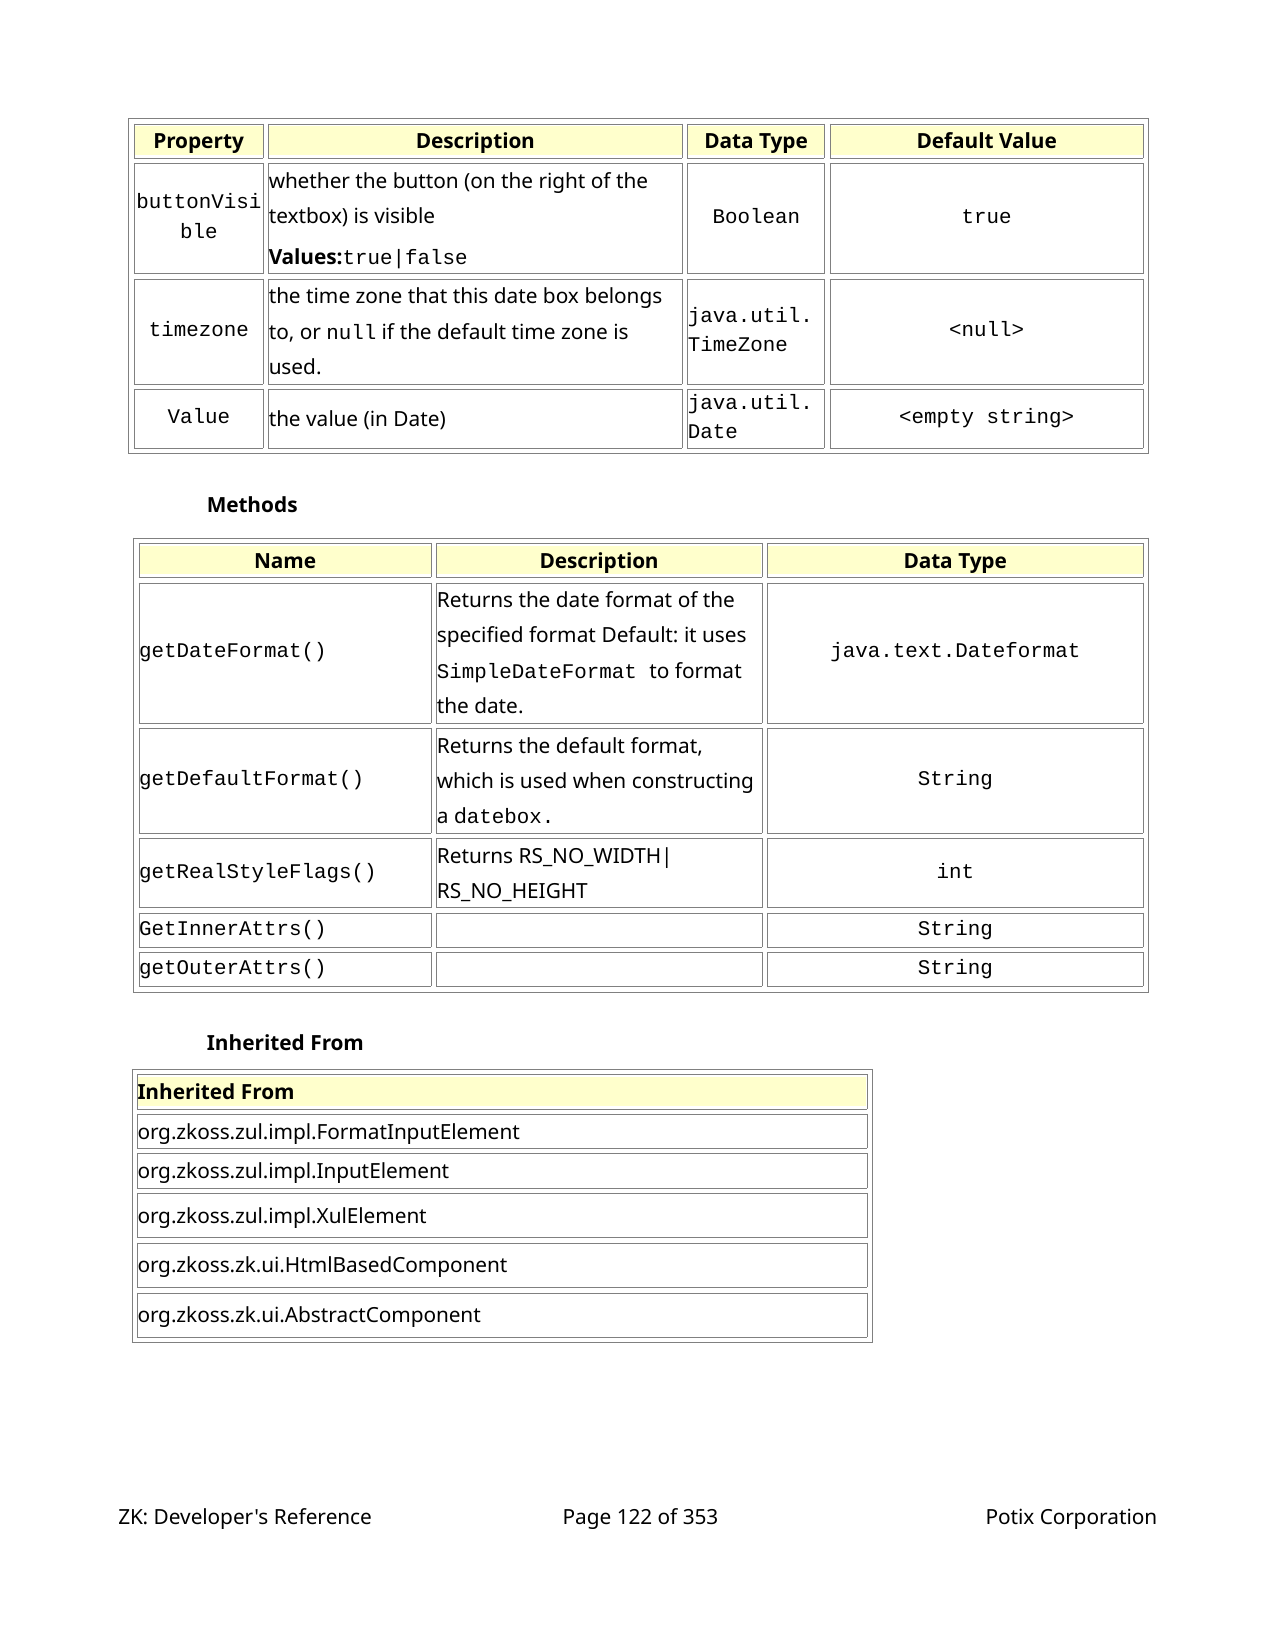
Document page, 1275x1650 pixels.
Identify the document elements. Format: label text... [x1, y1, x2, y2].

table_header Data Type [764, 539, 1146, 577]
table_cell Value [131, 384, 266, 448]
table_cell GetInnerAttrs() [136, 907, 434, 947]
table_cell java.util.Date [685, 384, 827, 448]
table_header Description [266, 119, 685, 158]
table_header Data Type [685, 119, 827, 158]
table_cell int [764, 833, 1146, 907]
table_cell Returns the default format, which is used when constructing a datebox. [434, 723, 764, 833]
table_cell <empty string> [827, 384, 1146, 448]
subtitle Methods [207, 490, 1157, 518]
table_cell Returns the date format of the specified format Default: it uses SimpleDateFormat to format the date. [434, 577, 764, 722]
table_cell [434, 907, 764, 947]
table_cell org.zkoss.zul.impl.InputElement [134, 1148, 869, 1187]
table_header Name [136, 539, 434, 577]
table_cell getDefaultFormat() [136, 723, 434, 833]
table_cell the value (in Date) [266, 384, 685, 448]
table_cell whether the button (on the right of the textbox) is visible Values:true|false [266, 158, 685, 273]
table_cell [434, 947, 764, 986]
table_header Default Value [827, 119, 1146, 158]
table_cell getRealStyleFlags() [136, 833, 434, 907]
table_cell org.zkoss.zk.ui.HtmlBasedComponent [134, 1237, 869, 1287]
table_cell org.zkoss.zul.impl.FormatInputElement [134, 1109, 869, 1148]
subtitle Inherited From [207, 1028, 1157, 1057]
table_cell the time zone that this date box belongs to, or null if the default time zone is used. [266, 273, 685, 383]
table_cell getDateFormat() [136, 577, 434, 722]
table_cell java.util.TimeZone [685, 273, 827, 383]
table_cell [437, 914, 762, 947]
table_header Description [434, 539, 764, 577]
table_cell java.text.Dateformat [764, 577, 1146, 722]
table_cell timezone [131, 273, 266, 383]
table_header Property [131, 119, 266, 158]
table_cell String [764, 907, 1146, 947]
table_cell org.zkoss.zul.impl.XulElement [134, 1188, 869, 1237]
table_cell org.zkoss.zk.ui.AbstractComponent [134, 1287, 869, 1337]
table_cell [437, 953, 762, 986]
table_cell String [764, 723, 1146, 833]
table_cell getOuterAttrs() [136, 947, 434, 986]
table_cell true [827, 158, 1146, 273]
table_cell Returns RS_NO_WIDTH|RS_NO_HEIGHT [434, 833, 764, 907]
table_cell Boolean [685, 158, 827, 273]
table_header Inherited From [134, 1070, 869, 1108]
table_cell buttonVisible [131, 158, 266, 273]
table_cell <null> [827, 273, 1146, 383]
table_cell String [764, 947, 1146, 986]
